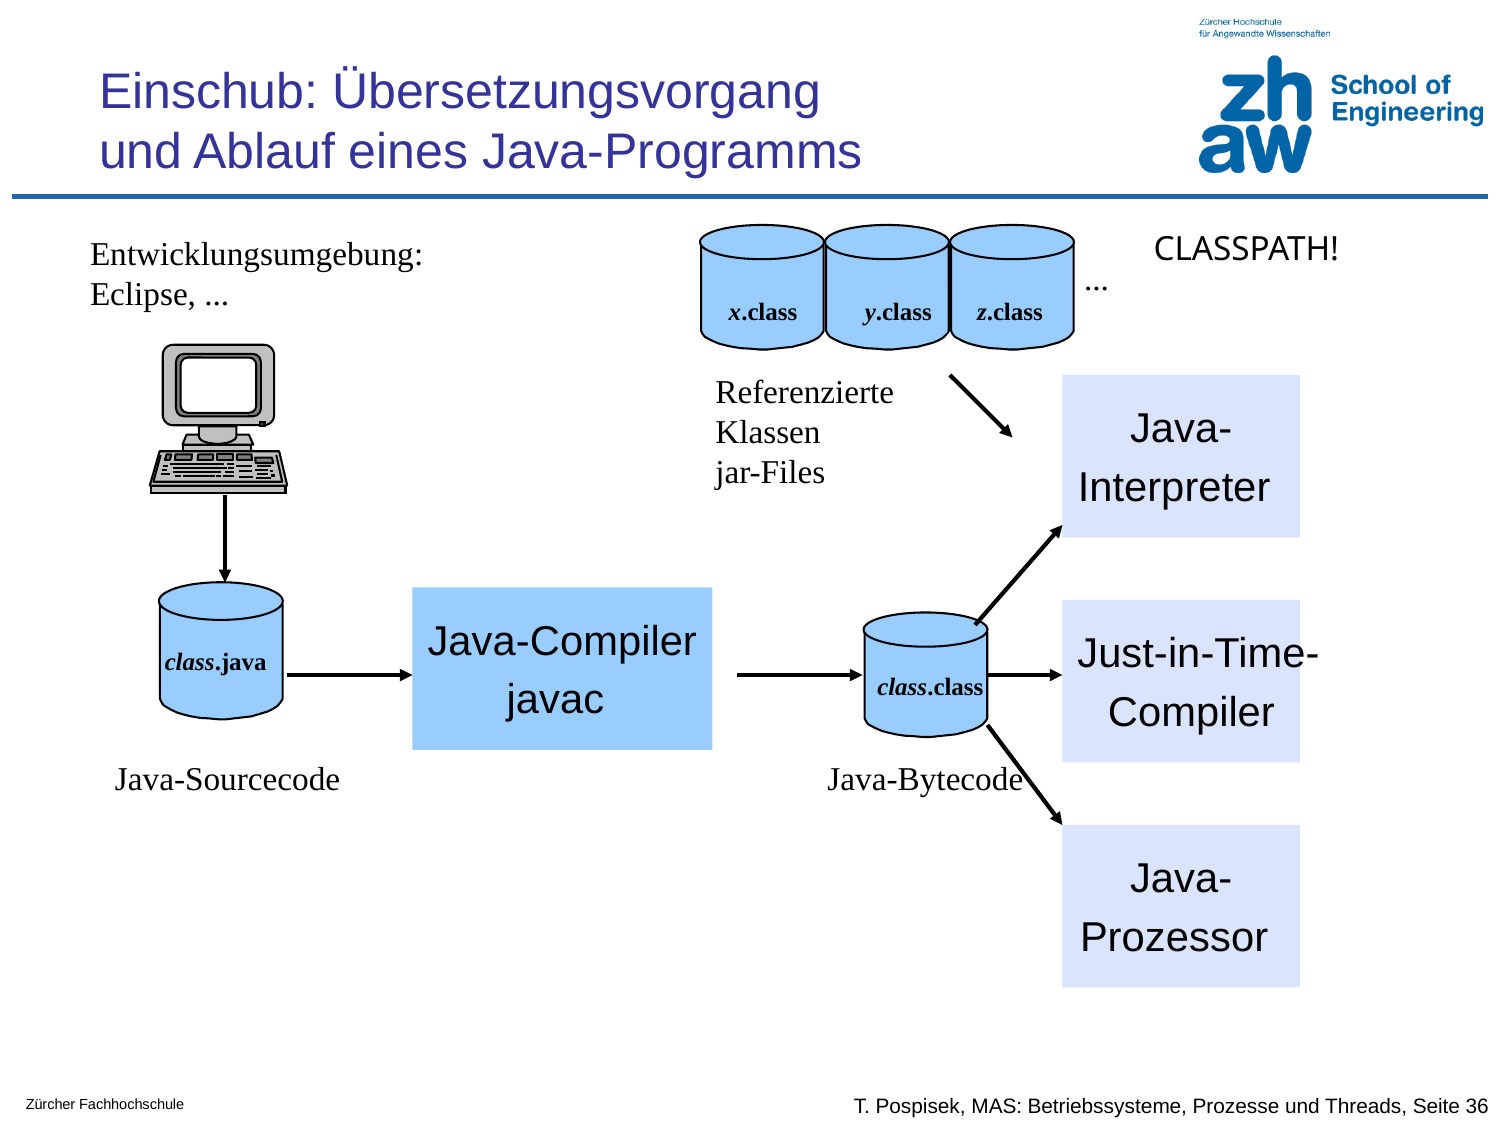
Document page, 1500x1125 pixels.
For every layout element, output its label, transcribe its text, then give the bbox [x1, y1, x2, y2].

text_box [149, 344, 288, 493]
text_box class.class [862, 662, 999, 708]
text_box [699, 224, 824, 350]
text_box Java-Sourcecode [100, 749, 356, 806]
text_box y.class [850, 287, 948, 333]
text_box Just-in-Time- Compiler [1062, 599, 1300, 763]
text_box [864, 708, 988, 738]
text_box Referenzierte Klassen jar-Files [700, 362, 918, 498]
text_box Entwicklungsumgebung: Eclipse, ... [75, 224, 447, 321]
title Einschub: Übersetzungsvorgang und Ablauf eines Java-Programms [84, 62, 1146, 175]
text_box ... [1069, 249, 1124, 306]
text_box [158, 582, 283, 720]
picture [1199, 19, 1483, 173]
text_box [863, 612, 988, 662]
text_box Java-Compiler javac [412, 587, 713, 750]
text_box [950, 224, 1074, 350]
text_box Java-Bytecode [1009, 749, 1039, 788]
text_box Java-Bytecode [812, 749, 1039, 806]
text_box Java- Prozessor [1062, 824, 1300, 988]
text_box class.java [150, 637, 282, 683]
text_box Java- Interpreter [1062, 374, 1300, 538]
text_box [825, 224, 949, 350]
text_box x.class [714, 287, 813, 333]
text_box z.class [962, 287, 1058, 333]
text_box CLASSPATH! [1138, 219, 1355, 275]
